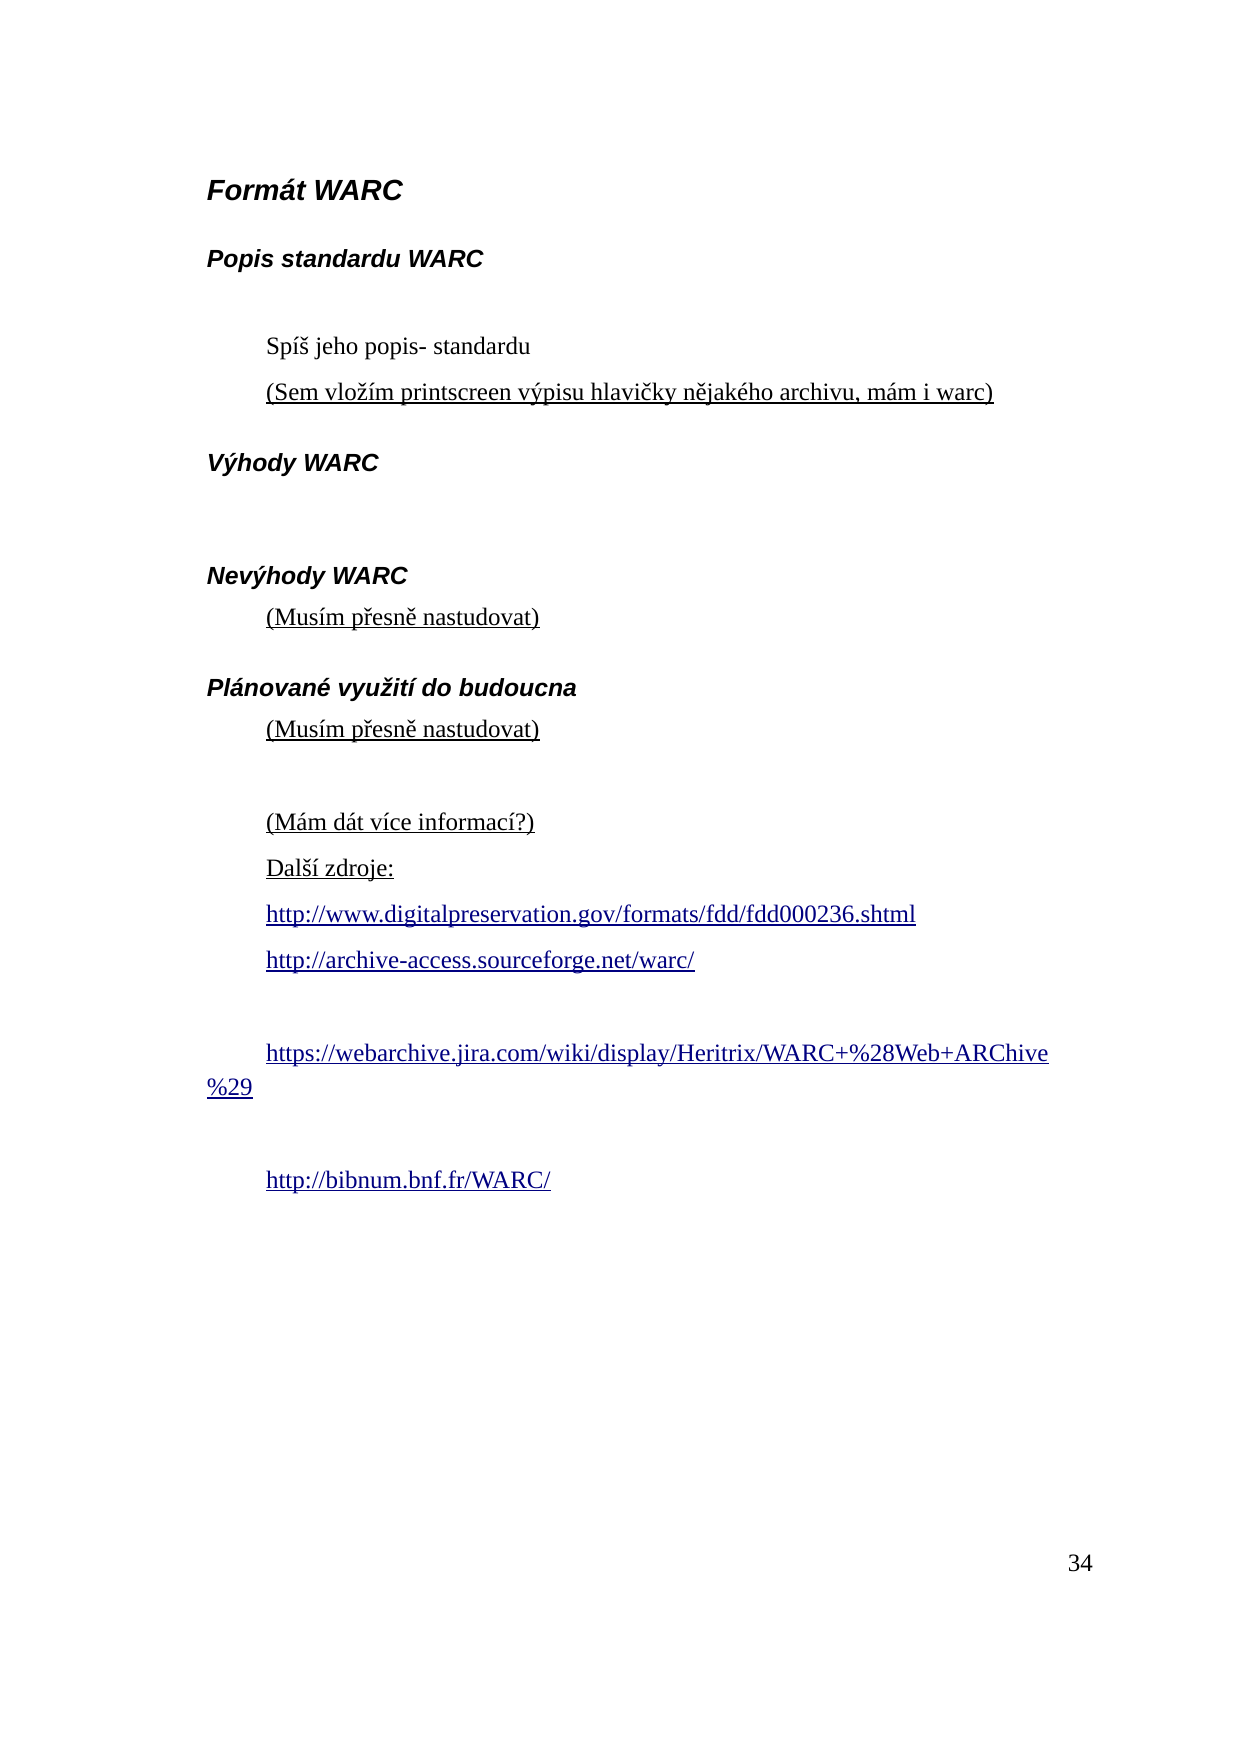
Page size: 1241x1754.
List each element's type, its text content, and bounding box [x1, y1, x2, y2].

text (Musím přesně nastudovat) [207, 602, 1093, 631]
text http://archive-access.sourceforge.net/warc/ [207, 945, 1093, 974]
text Spíš jeho popis- standardu [207, 331, 1093, 360]
text http://www.digitalpreservation.gov/formats/fdd/fdd000236.shtml [207, 899, 1093, 928]
subtitle Formát WARC [207, 173, 1093, 206]
subtitle Popis standardu WARC [207, 244, 1093, 272]
text Další zdroje: [207, 853, 1093, 882]
subtitle Nevýhody WARC [207, 561, 1093, 589]
subtitle Plánované využití do budoucna [207, 673, 1093, 702]
text (Sem vložím printscreen výpisu hlavičky nějakého archivu, mám i warc) [207, 377, 1093, 406]
text (Mám dát více informací?) [207, 807, 1093, 835]
text http://bibnum.bnf.fr/WARC/ [207, 1165, 1093, 1193]
text https://webarchive.jira.com/wiki/display/Heritrix/WARC+%28Web+ARChive%29 [207, 1038, 1093, 1101]
text (Musím přesně nastudovat) [207, 714, 1093, 743]
subtitle Výhody WARC [207, 448, 1093, 477]
